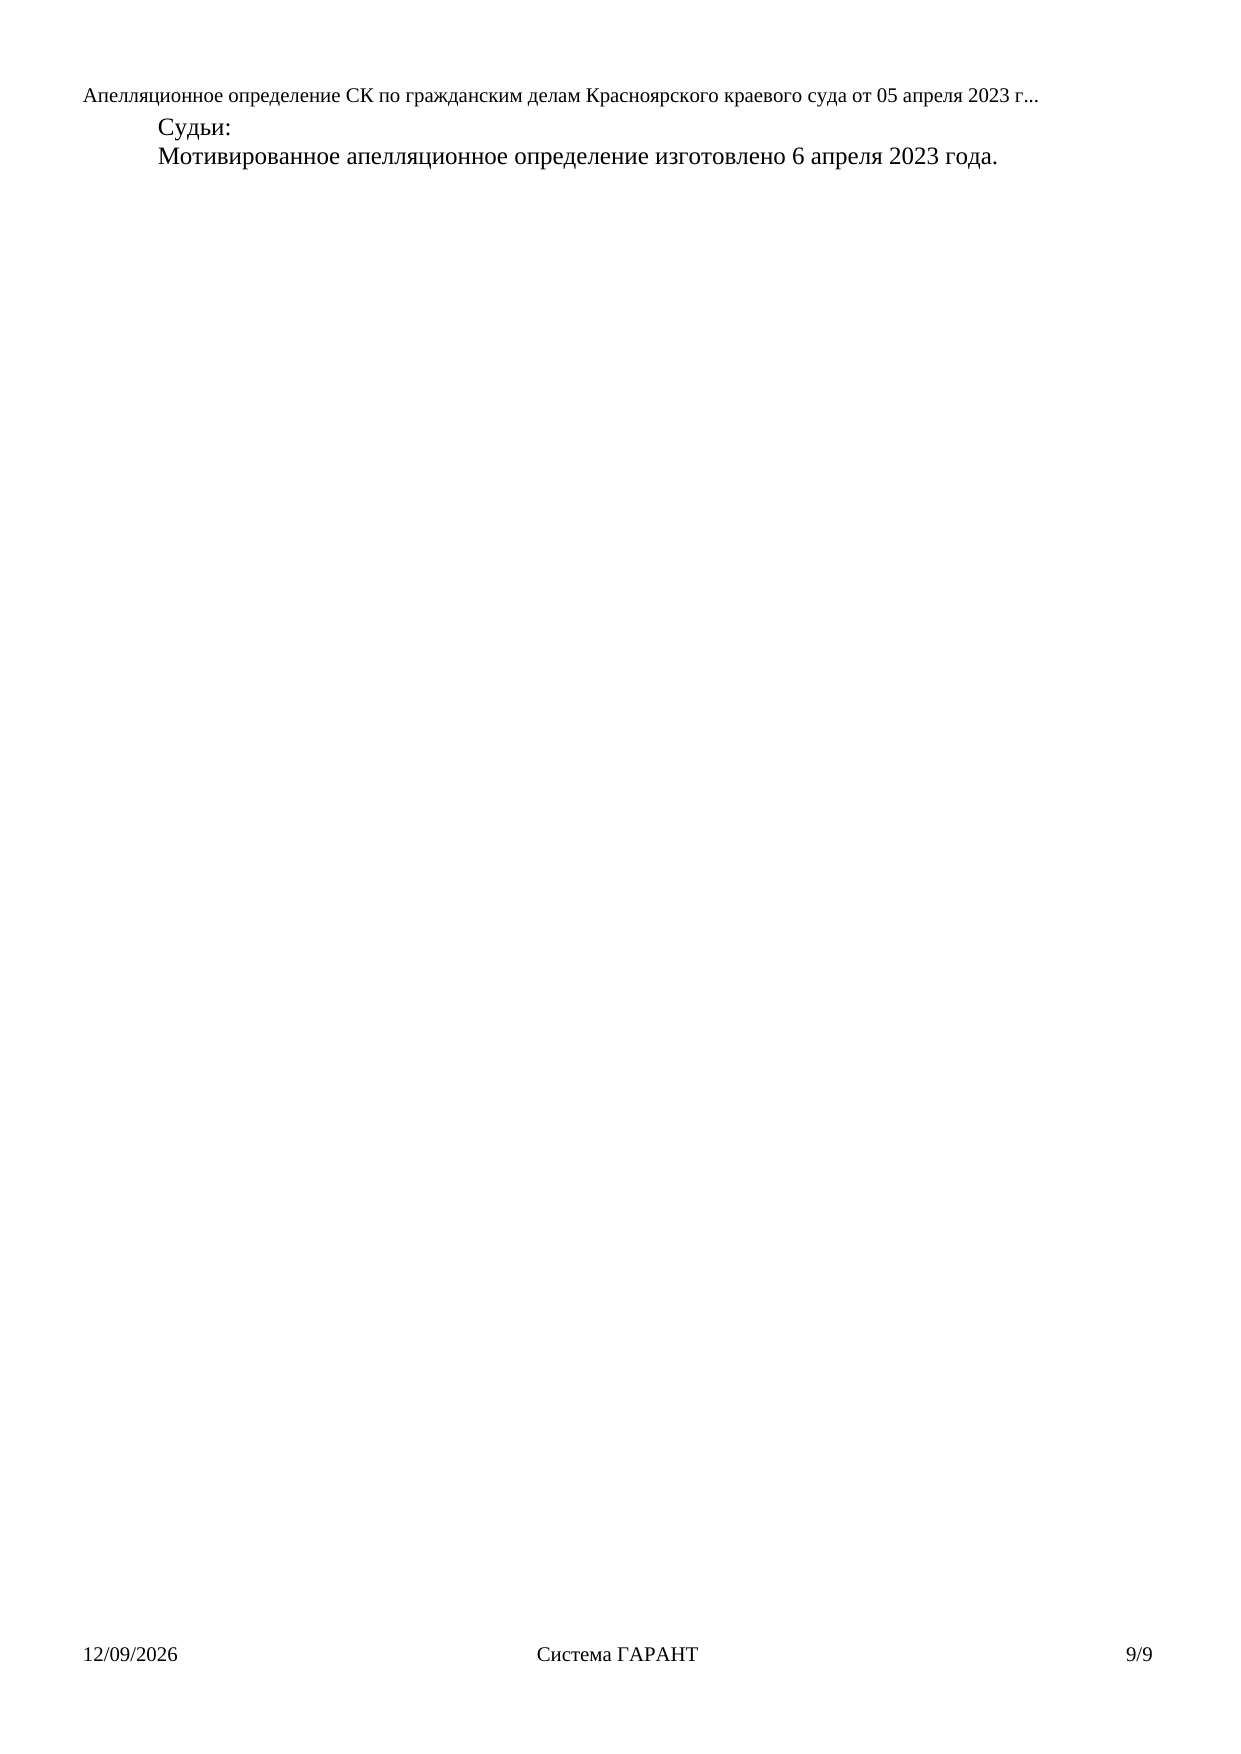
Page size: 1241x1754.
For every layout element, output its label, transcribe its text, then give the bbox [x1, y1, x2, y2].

text Судьи: [83, 112, 1157, 141]
text Мотивированное апелляционное определение изготовлено 6 апреля 2023 года. [83, 141, 1157, 170]
